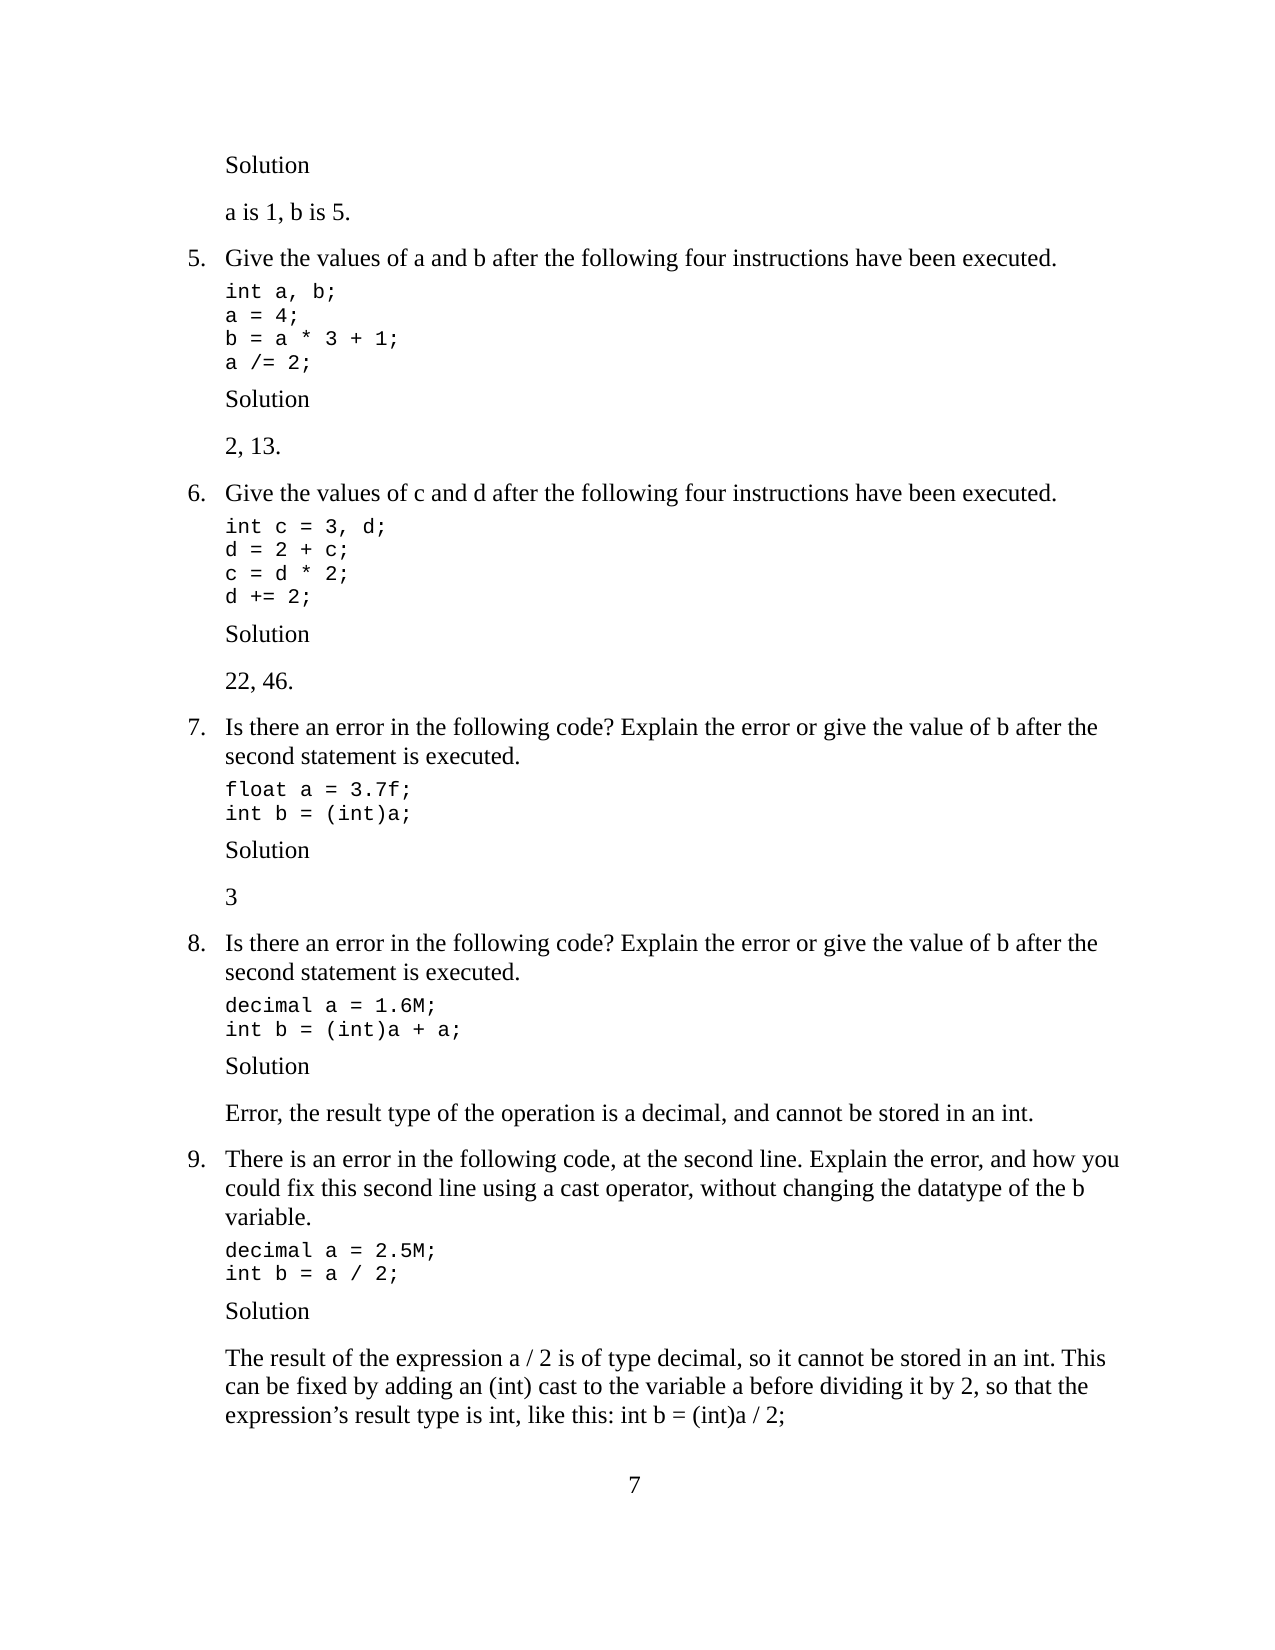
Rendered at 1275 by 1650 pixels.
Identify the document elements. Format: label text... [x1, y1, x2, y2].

list int b = (int)a + a; [187, 1019, 1125, 1042]
list int b = a / 2; [187, 1263, 1125, 1287]
list Is there an error in the following code? Explain the error or give the value of b after the second statement is executed. [187, 928, 1125, 986]
list Is there an error in the following code? Explain the error or give the value of b after the second statement is executed. [187, 712, 1125, 770]
list a /= 2; [187, 352, 1125, 376]
list decimal a = 2.5M; [187, 1240, 1125, 1263]
list Solution [187, 619, 1125, 648]
list a is 1, b is 5. [187, 197, 1125, 225]
list decimal a = 1.6M; [187, 995, 1125, 1019]
list 22, 46. [187, 666, 1125, 694]
list int c = 3, d; [187, 516, 1125, 539]
list c = d * 2; [187, 563, 1125, 587]
list int a, b; [187, 281, 1125, 305]
list 3 [187, 882, 1125, 911]
list 2, 13. [187, 431, 1125, 460]
list Solution [187, 1296, 1125, 1325]
list int b = (int)a; [187, 803, 1125, 826]
list Solution [187, 1051, 1125, 1080]
list a = 4; [187, 305, 1125, 328]
list There is an error in the following code, at the second line. Explain the error, and how you could fix this second line using a cast operator, without changing the datatype of the b variable. [187, 1144, 1125, 1231]
list b = a * 3 + 1; [187, 328, 1125, 352]
list Solution [187, 835, 1125, 864]
list Solution [187, 384, 1125, 413]
list Solution [187, 150, 1125, 179]
list The result of the expression a / 2 is of type decimal, so it cannot be stored in an int. This can be fixed by adding an (int) cast to the variable a before dividing it by 2, so that the expression’s result type is int, like this: int b = (int)a / 2; [187, 1343, 1125, 1429]
list float a = 3.7f; [187, 779, 1125, 803]
list Give the values of a and b after the following four instructions have been executed. [187, 243, 1125, 272]
list Error, the result type of the operation is a decimal, and cannot be stored in an int. [187, 1098, 1125, 1127]
list Give the values of c and d after the following four instructions have been executed. [187, 478, 1125, 507]
list d = 2 + c; [187, 539, 1125, 563]
list d += 2; [187, 587, 1125, 610]
